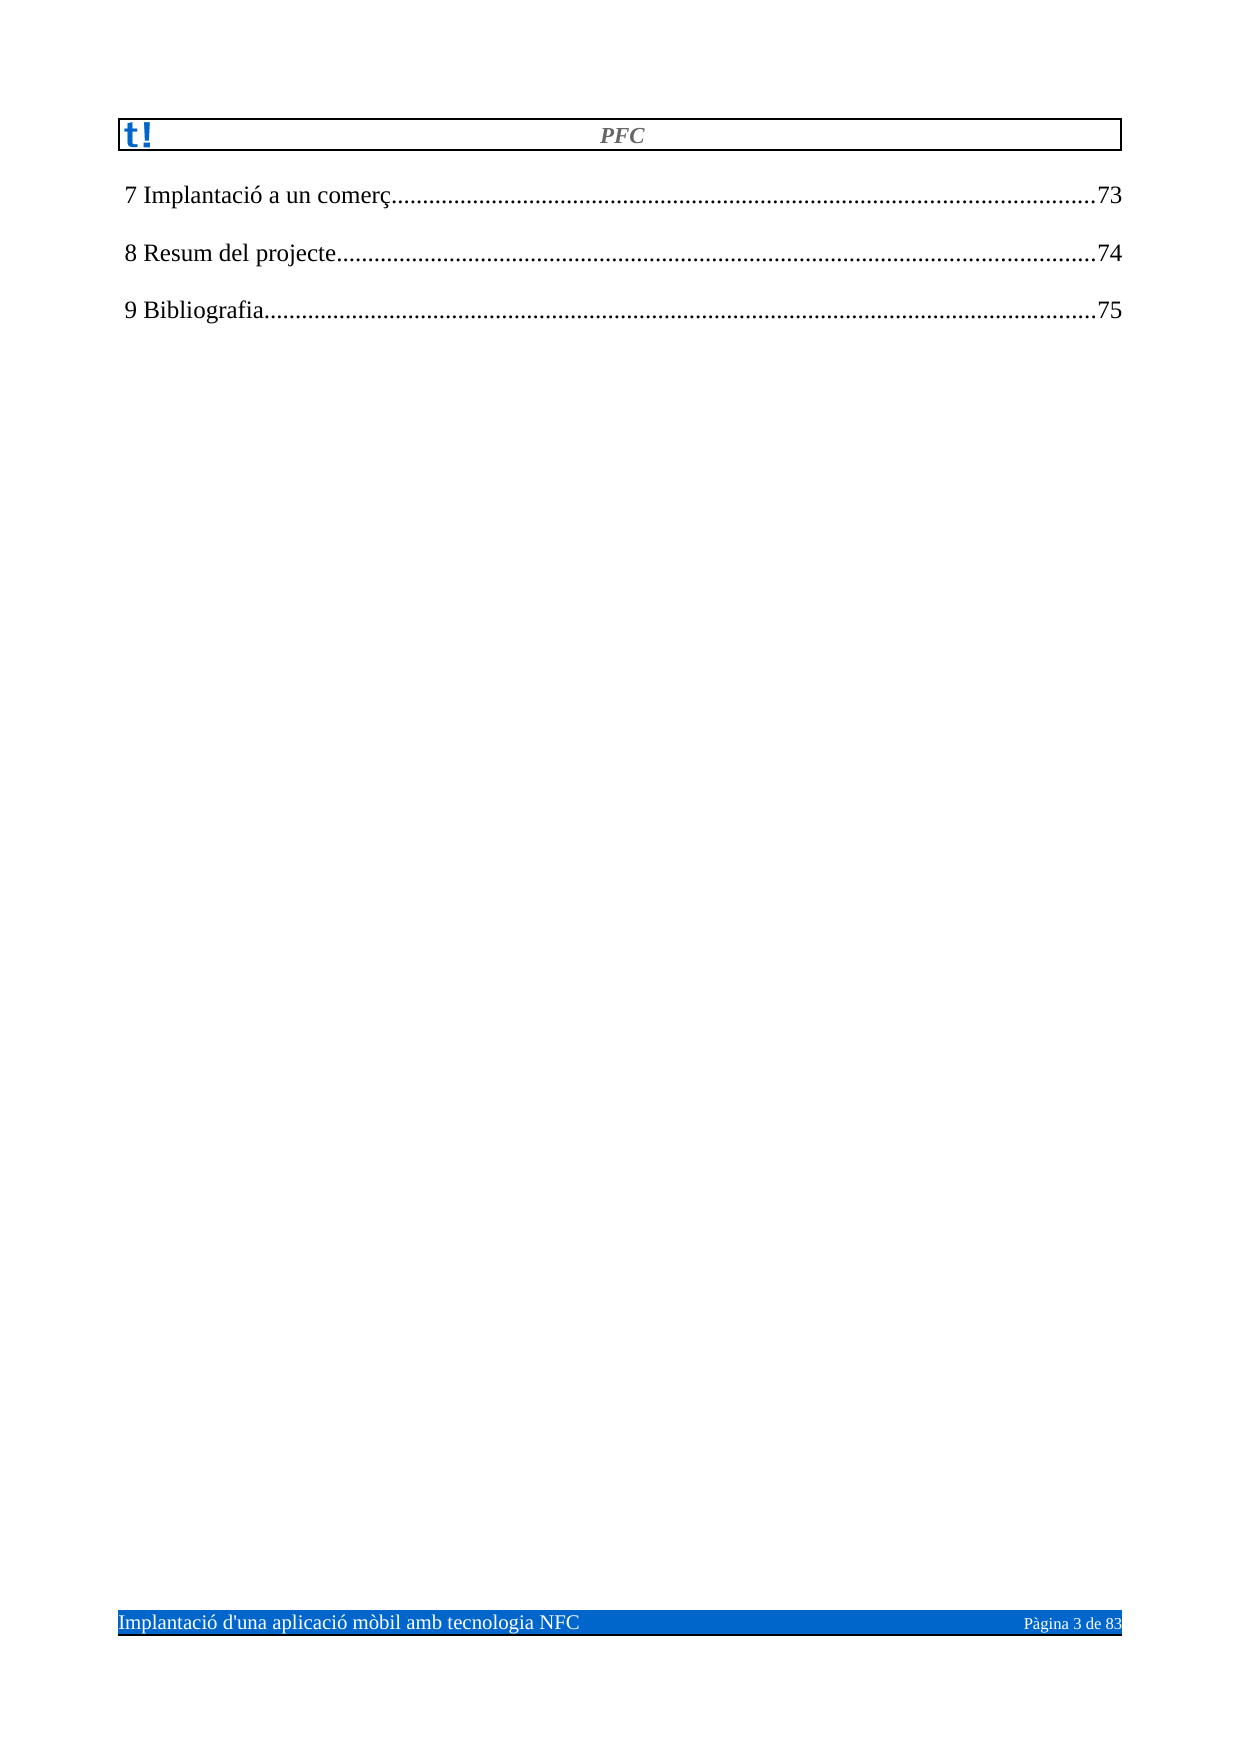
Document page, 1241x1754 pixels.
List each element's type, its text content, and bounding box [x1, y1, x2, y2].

text 7 Implantació a un comerç 73 [118, 181, 1122, 209]
text 9 Bibliografia 75 [118, 296, 1122, 324]
text 8 Resum del projecte 74 [118, 238, 1122, 267]
picture [123, 121, 151, 148]
